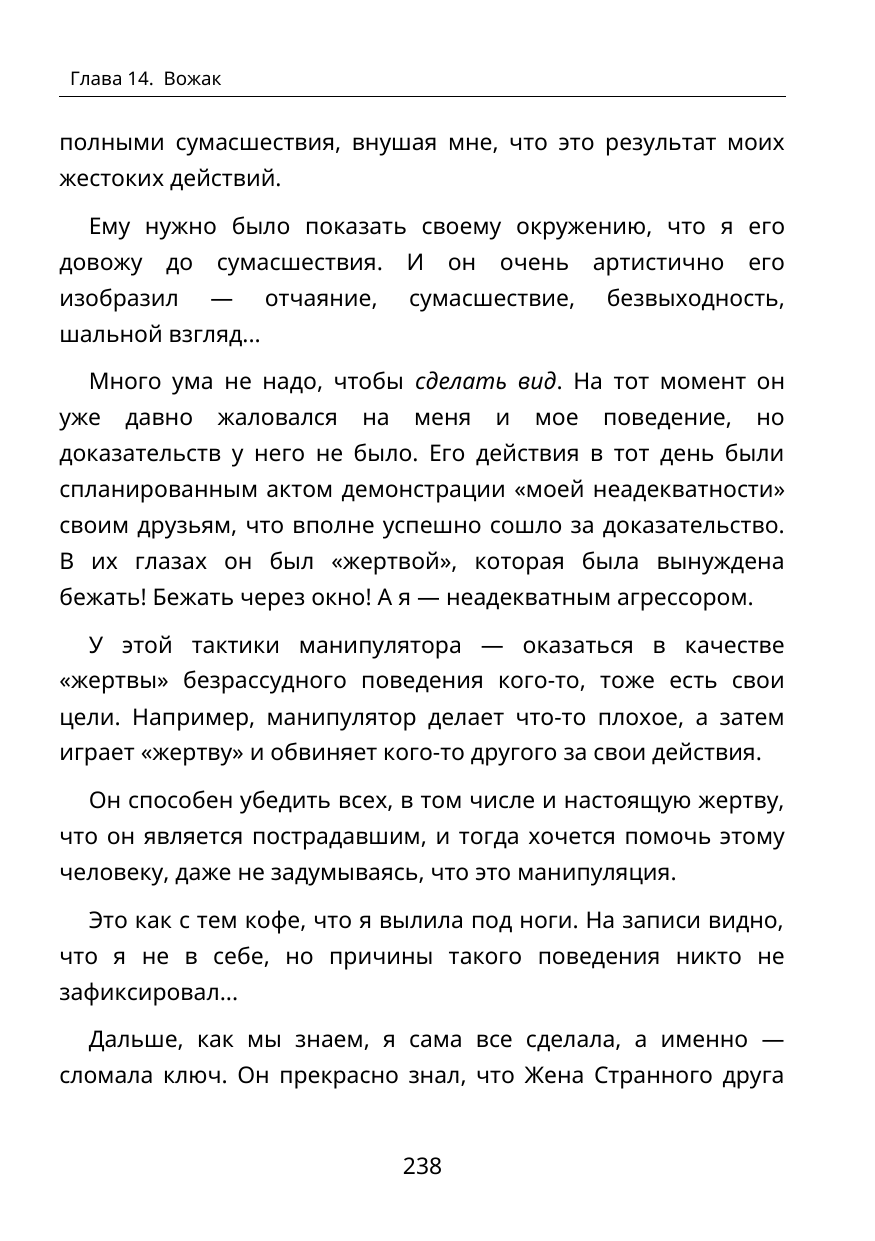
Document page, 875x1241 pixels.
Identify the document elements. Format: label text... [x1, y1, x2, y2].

text Много ума не надо, чтобы сделать вид. На тот момент он уже давно жаловался на меня и мое поведение, но доказательств у него не было. Его действия в тот день были спланированным актом демонстрации «моей неадекватности» своим друзьям, что вполне успешно сошло за доказательство. В их глазах он был «жертвой», которая была вынуждена бежать! Бежать через окно! А я — неадекватным агрессором. [59, 365, 786, 612]
text полными сумасшествия, внушая мне, что это результат моих жестоких действий. [59, 126, 786, 193]
text У этой тактики манипулятора — оказаться в качестве «жертвы» безрассудного поведения кого-то, тоже есть свои цели. Например, манипулятор делает что-то плохое, а затем играет «жертву» и обвиняет кого-то другого за свои действия. [59, 628, 786, 768]
text Дальше, как мы знаем, я сама все сделала, а именно — сломала ключ. Он прекрасно знал, что Жена Странного друга [59, 1023, 786, 1090]
text Это как с тем кофе, что я вылила под ноги. На записи видно, что я не в себе, но причины такого поведения никто не зафиксировал... [59, 904, 786, 1007]
text Ему нужно было показать своему окружению, что я его довожу до сумасшествия. И он очень артистично его изобразил — отчаяние, сумасшествие, безвыходность, шальной взгляд... [59, 210, 786, 349]
text Он способен убедить всех, в том числе и настоящую жертву, что он является пострадавшим, и тогда хочется помочь этому человеку, даже не задумываясь, что это манипуляция. [59, 784, 786, 887]
